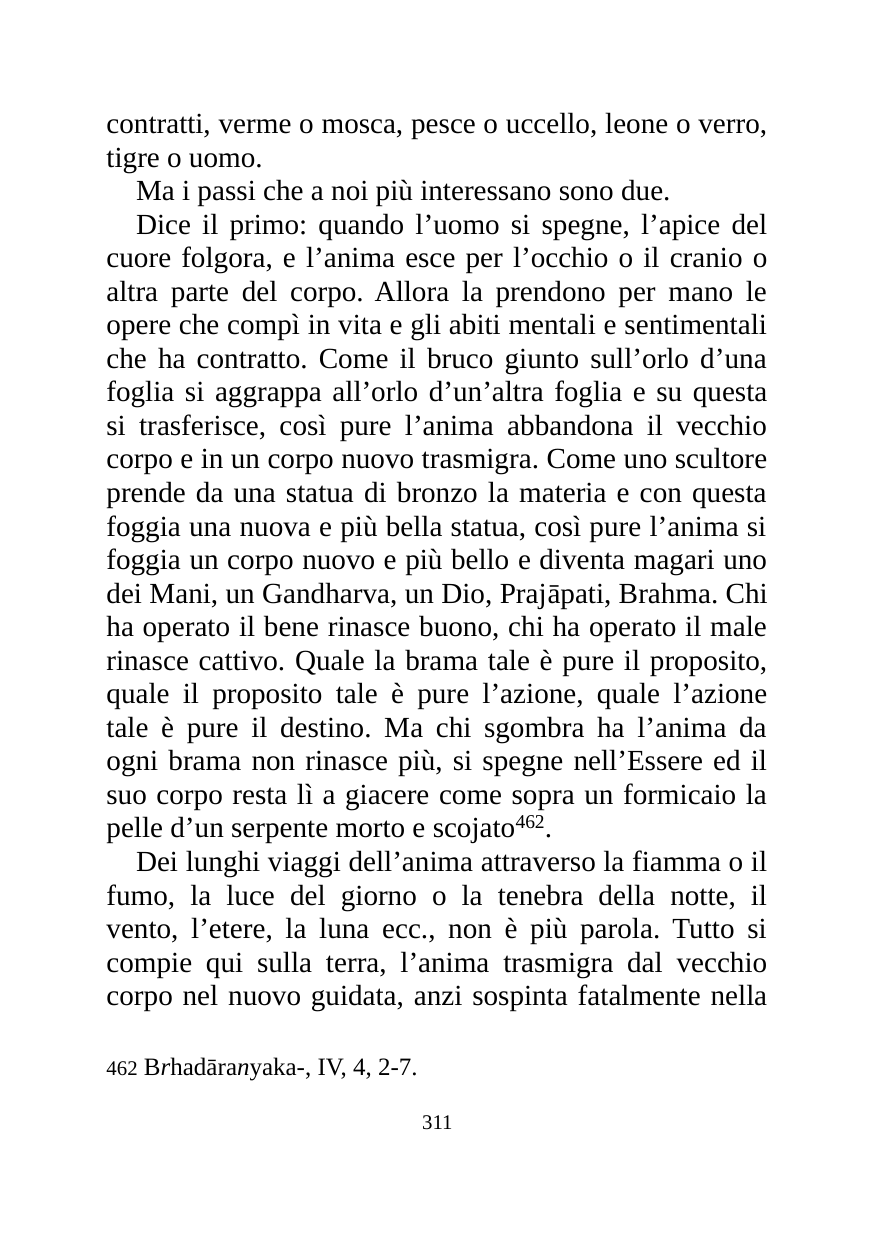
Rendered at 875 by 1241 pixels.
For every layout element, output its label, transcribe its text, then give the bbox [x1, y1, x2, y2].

text Dei lunghi viaggi dell’anima attraverso la fiamma o il fumo, la luce del giorno o la tenebra della notte, il vento, l’etere, la luna ecc., non è più parola. Tutto si compie qui sulla terra, l’anima trasmigra dal vecchio corpo nel nuovo guidata, anzi sospinta fatalmente nella [106, 844, 768, 1012]
text contratti, verme o mosca, pesce o uccello, leone o verro, tigre o uomo. [106, 106, 768, 173]
text Dice il primo: quando l’uomo si spegne, l’apice del cuore folgora, e l’anima esce per l’occhio o il cranio o altra parte del corpo. Allora la prendono per mano le opere che compì in vita e gli abiti mentali e sentimentali che ha contratto. Come il bruco giunto sull’orlo d’una foglia si aggrappa all’orlo d’un’altra foglia e su questa si trasferisce, così pure l’anima abbandona il vecchio corpo e in un corpo nuovo trasmigra. Come uno scultore prende da una statua di bronzo la materia e con questa foggia una nuova e più bella statua, così pure l’anima si foggia un corpo nuovo e più bello e diventa magari uno dei Mani, un Gandharva, un Dio, Prajāpati, Brahma. Chi ha operato il bene rinasce buono, chi ha operato il male rinasce cattivo. Quale la brama tale è pure il proposito, quale il proposito tale è pure l’azione, quale l’azione tale è pure il destino. Ma chi sgombra ha l’anima da ogni brama non rinasce più, si spegne nell’Essere ed il suo corpo resta lì a giacere come sopra un formicaio la pelle d’un serpente morto e scojato. [106, 207, 768, 844]
text Brhadāranyaka-, IV, 4, 2-7. [106, 1052, 768, 1080]
text Ma i passi che a noi più interessano sono due. [106, 173, 768, 207]
